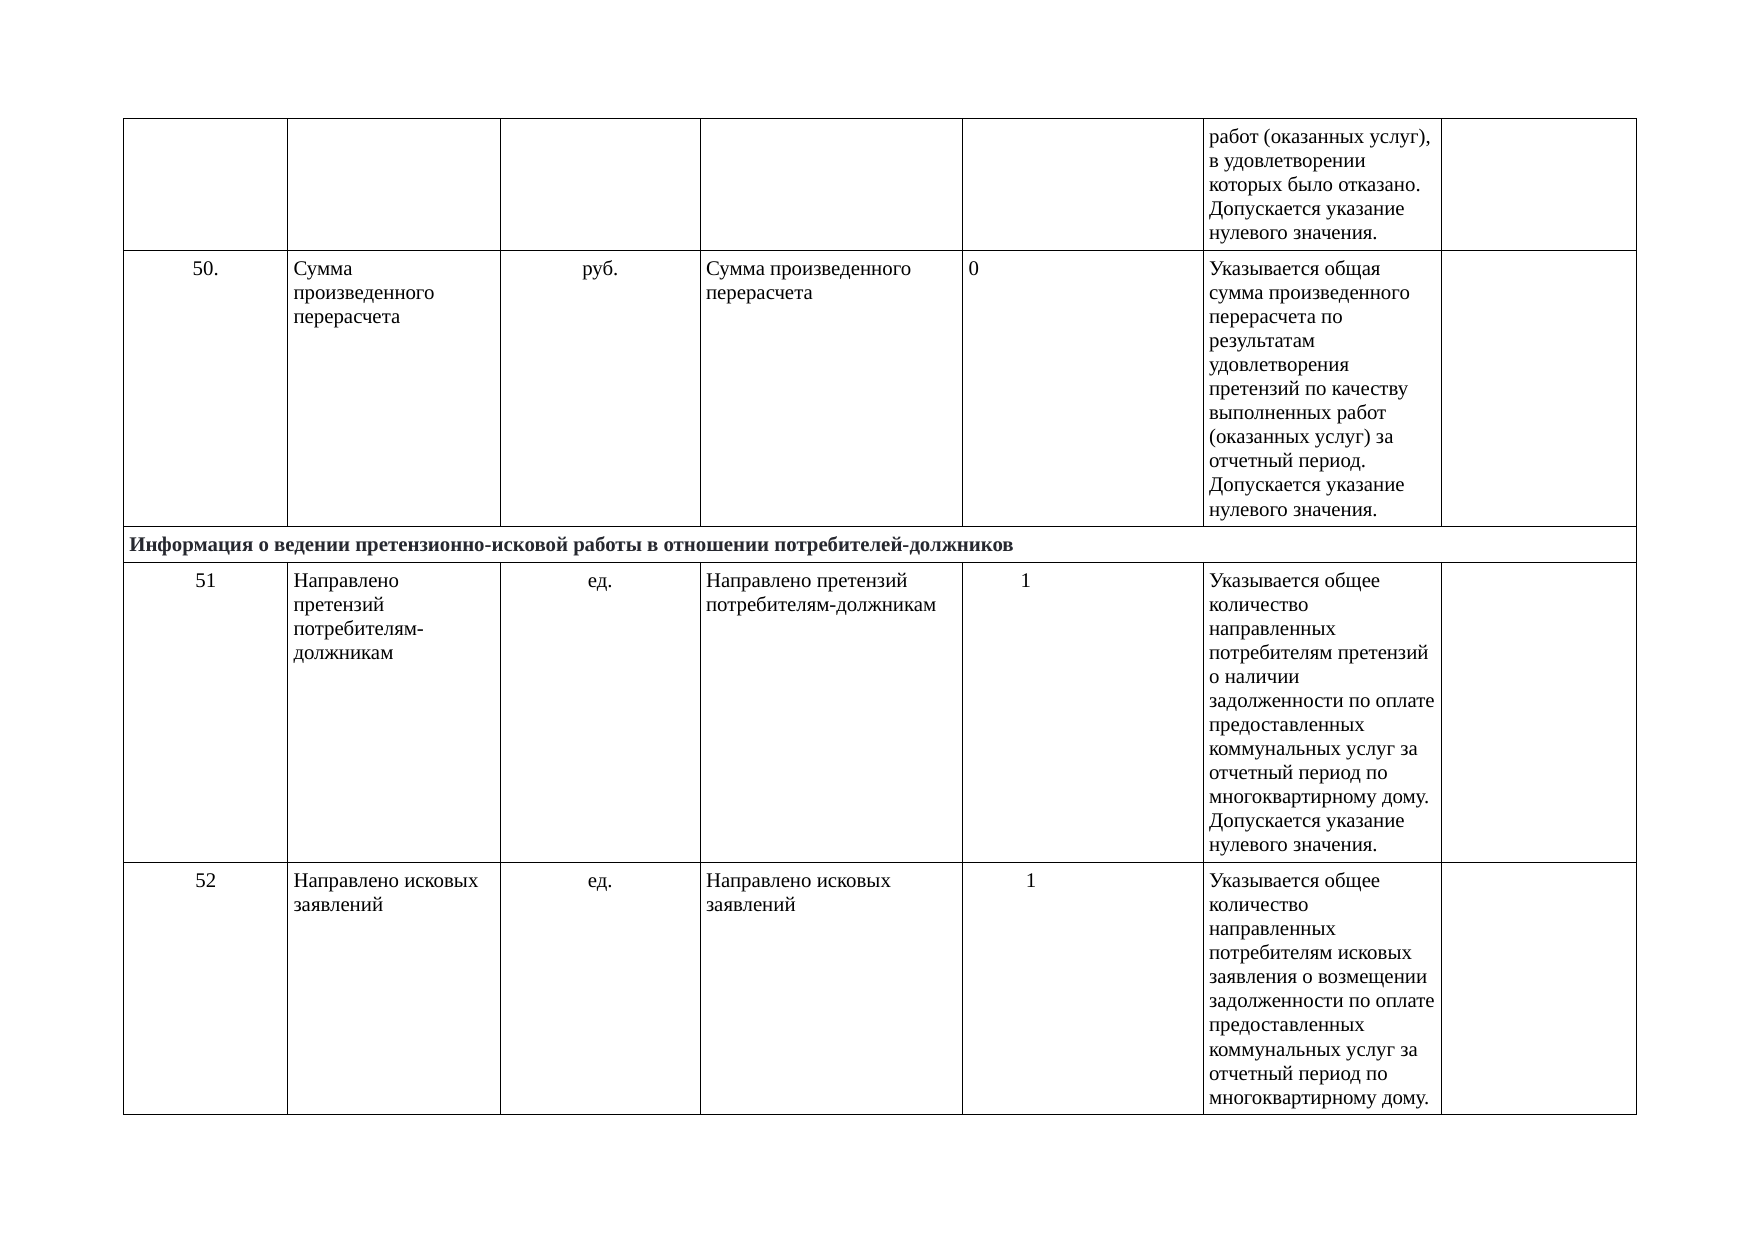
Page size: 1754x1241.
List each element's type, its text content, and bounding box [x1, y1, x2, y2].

table_cell Информация о ведении претензионно-исковой работы в отношении потребителей-должников [124, 527, 1636, 562]
table_cell Направлено исковых заявлений [701, 863, 962, 1114]
table_cell руб. [501, 251, 700, 526]
table_cell Указывается общее количество направленных потребителям исковых заявления о возмещении задолженности по оплате предоставленных коммунальных услуг за отчетный период по многоквартирному дому. [1204, 863, 1441, 1114]
table_cell 50. [124, 251, 287, 526]
table_cell Направлено претензий потребителям-должникам [288, 563, 500, 862]
table_cell 51 [124, 563, 287, 862]
table_cell ед. [501, 563, 700, 862]
table_cell 1 [963, 863, 1203, 1114]
table_cell [1442, 863, 1636, 1114]
table_cell ед. [501, 863, 700, 1114]
table_cell [288, 119, 500, 250]
table_cell 1 [963, 563, 1203, 862]
table_cell [1442, 563, 1636, 862]
table_cell [701, 119, 962, 250]
table_cell [1442, 119, 1636, 250]
table_cell Сумма произведенного перерасчета [288, 251, 500, 526]
table_cell Указывается общее количество направленных потребителям претензий о наличии задолженности по оплате предоставленных коммунальных услуг за отчетный период по многоквартирному дому. Допускается указание нулевого значения. [1204, 563, 1441, 862]
table_cell 52 [124, 863, 287, 1114]
table_cell [1442, 251, 1636, 526]
table_cell [124, 119, 287, 250]
table_cell Направлено претензий потребителям-должникам [701, 563, 962, 862]
table_cell [501, 119, 700, 250]
table_cell [963, 119, 1203, 250]
table_cell Указывается общая сумма произведенного перерасчета по результатам удовлетворения претензий по качеству выполненных работ (оказанных услуг) за отчетный период. Допускается указание нулевого значения. [1204, 251, 1441, 526]
table_cell Сумма произведенного перерасчета [701, 251, 962, 526]
table_cell Направлено исковых заявлений [288, 863, 500, 1114]
table_cell работ (оказанных услуг), в удовлетворении которых было отказано. Допускается указание нулевого значения. [1204, 119, 1441, 250]
table_cell 0 [963, 251, 1203, 526]
